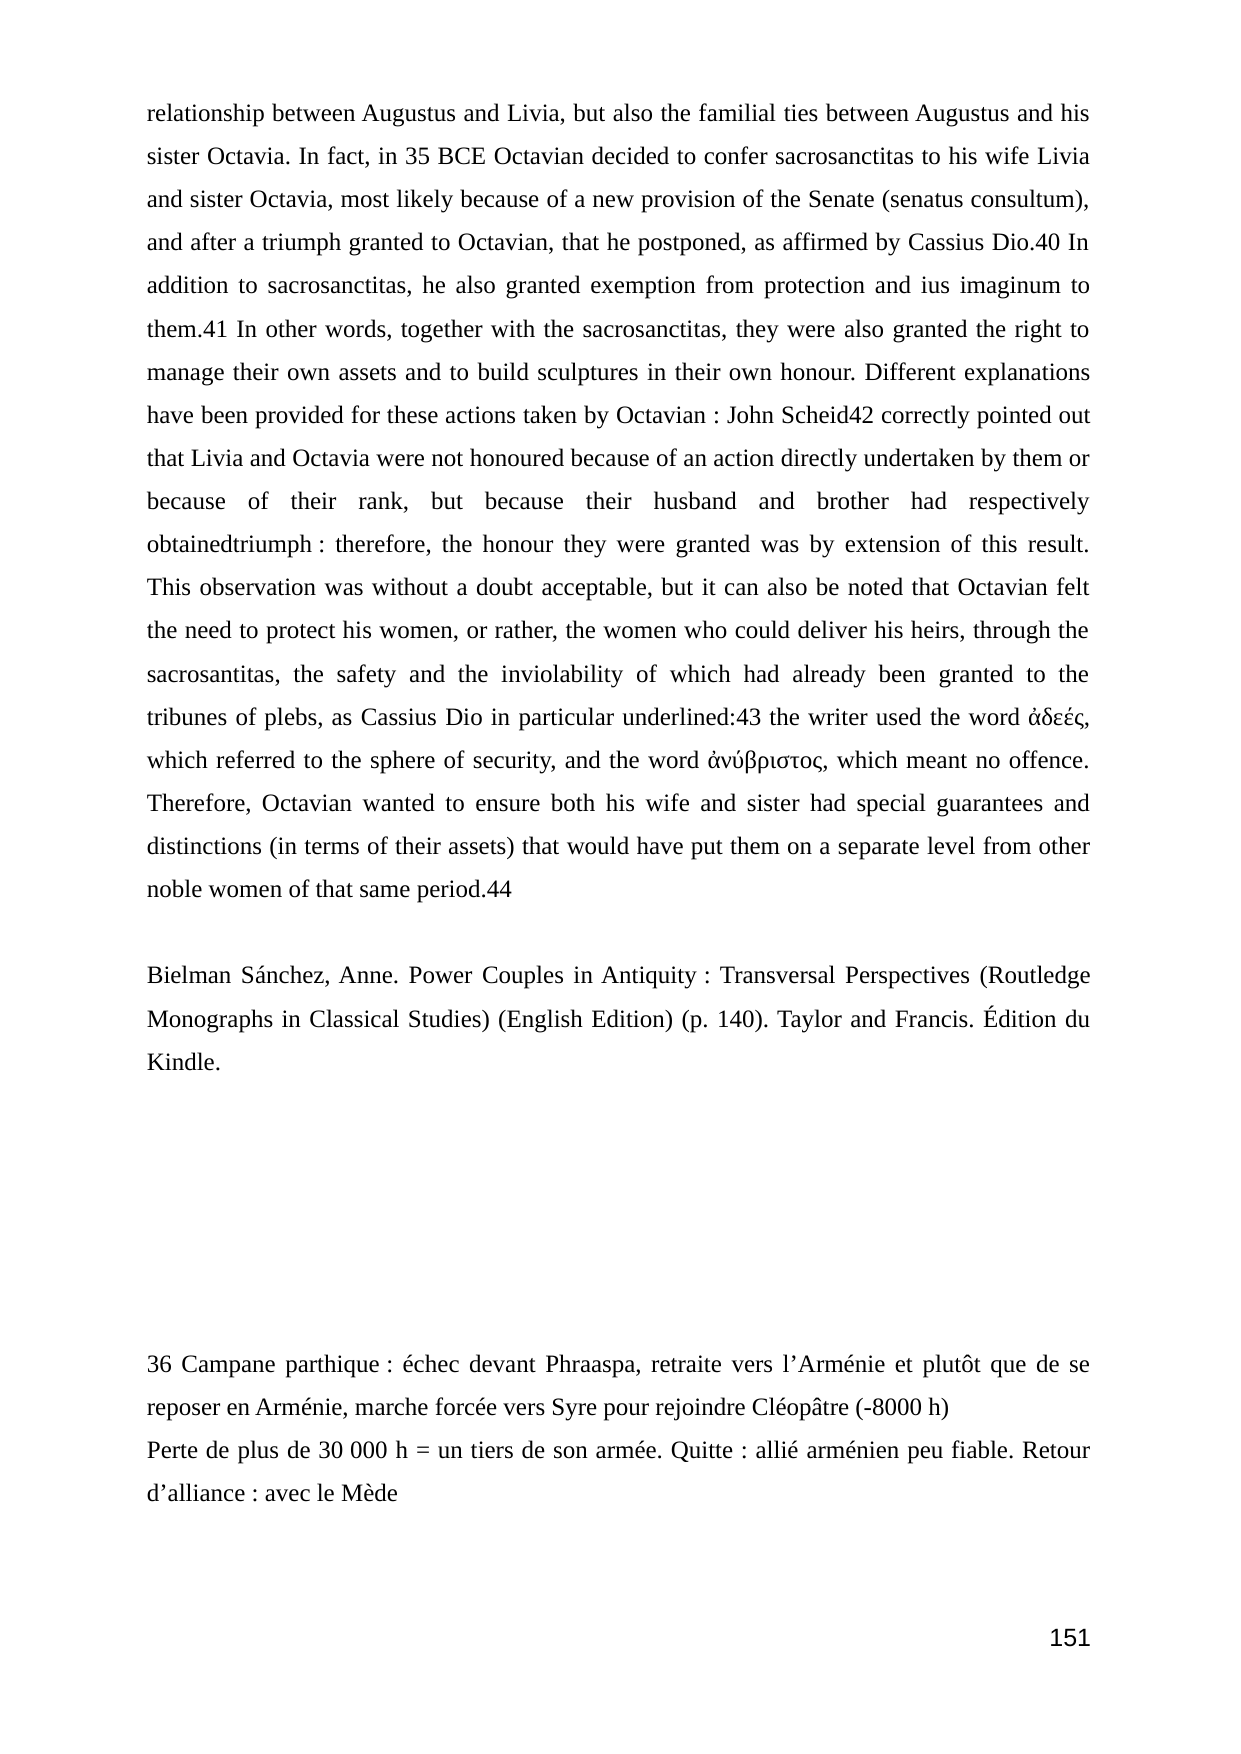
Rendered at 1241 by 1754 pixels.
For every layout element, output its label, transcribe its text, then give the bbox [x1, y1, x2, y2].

text Bielman Sánchez, Anne. Power Couples in Antiquity : Transversal Perspectives (Routledge Monographs in Classical Studies) (English Edition) (p. 140). Taylor and Francis. Édition du Kindle. [147, 961, 1091, 1076]
text Perte de plus de 30 000 h = un tiers de son armée. Quitte : allié arménien peu fiable. Retour d’alliance : avec le Mède [147, 1435, 1091, 1507]
text relationship between Augustus and Livia, but also the familial ties between Augustus and his sister Octavia. In fact, in 35 BCE Octavian decided to confer sacrosanctitas to his wife Livia and sister Octavia, most likely because of a new provision of the Senate (senatus consultum), and after a triumph granted to Octavian, that he postponed, as affirmed by Cassius Dio.40 In addition to sacrosanctitas, he also granted exemption from protection and ius imaginum to them.41 In other words, together with the sacrosanctitas, they were also granted the right to manage their own assets and to build sculptures in their own honour. Different explanations have been provided for these actions taken by Octavian : John Scheid42 correctly pointed out that Livia and Octavia were not honoured because of an action directly undertaken by them or because of their rank, but because their husband and brother had respectively obtainedtriumph : therefore, the honour they were granted was by extension of this result. This observation was without a doubt acceptable, but it can also be noted that Octavian felt the need to protect his women, or rather, the women who could deliver his heirs, through the sacrosantitas, the safety and the inviolability of which had already been granted to the tribunes of plebs, as Cassius Dio in particular underlined:43 the writer used the word ἀδεές, which referred to the sphere of security, and the word ἀνύβριστος, which meant no offence. Therefore, Octavian wanted to ensure both his wife and sister had special guarantees and distinctions (in terms of their assets) that would have put them on a separate level from other noble women of that same period.44 [147, 98, 1091, 903]
text 36 Campane parthique : échec devant Phraaspa, retraite vers l’Arménie et plutôt que de se reposer en Arménie, marche forcée vers Syre pour rejoindre Cléopâtre (-8000 h) [147, 1349, 1091, 1421]
